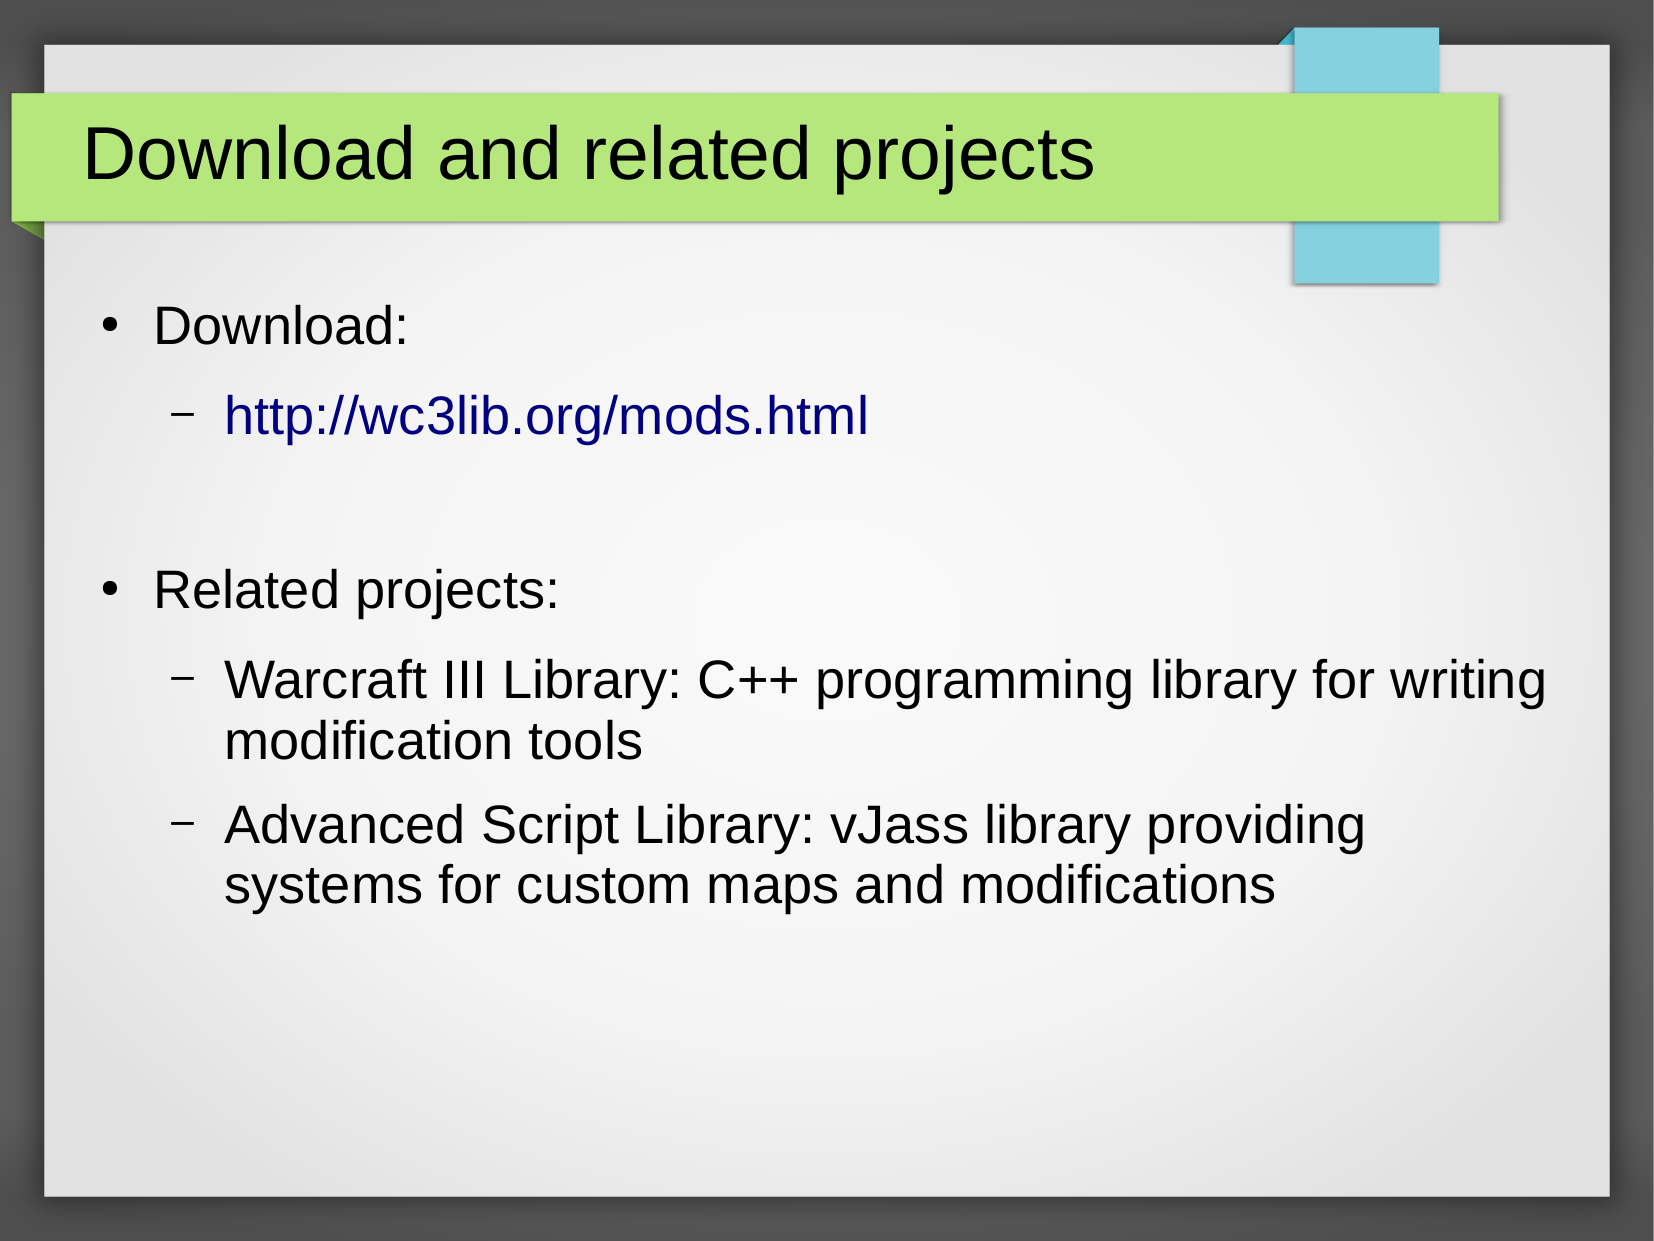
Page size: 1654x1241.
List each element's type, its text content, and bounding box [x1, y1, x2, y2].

picture [0, 0, 1654, 1241]
list Download: http://wc3lib.org/mods.html Related projects: Warcraft III Library: C++ programming library for writing modification tools Advanced Script Library: vJass library providing systems for custom maps and modifications [82, 295, 1571, 1015]
title Download and related projects [82, 94, 1264, 213]
